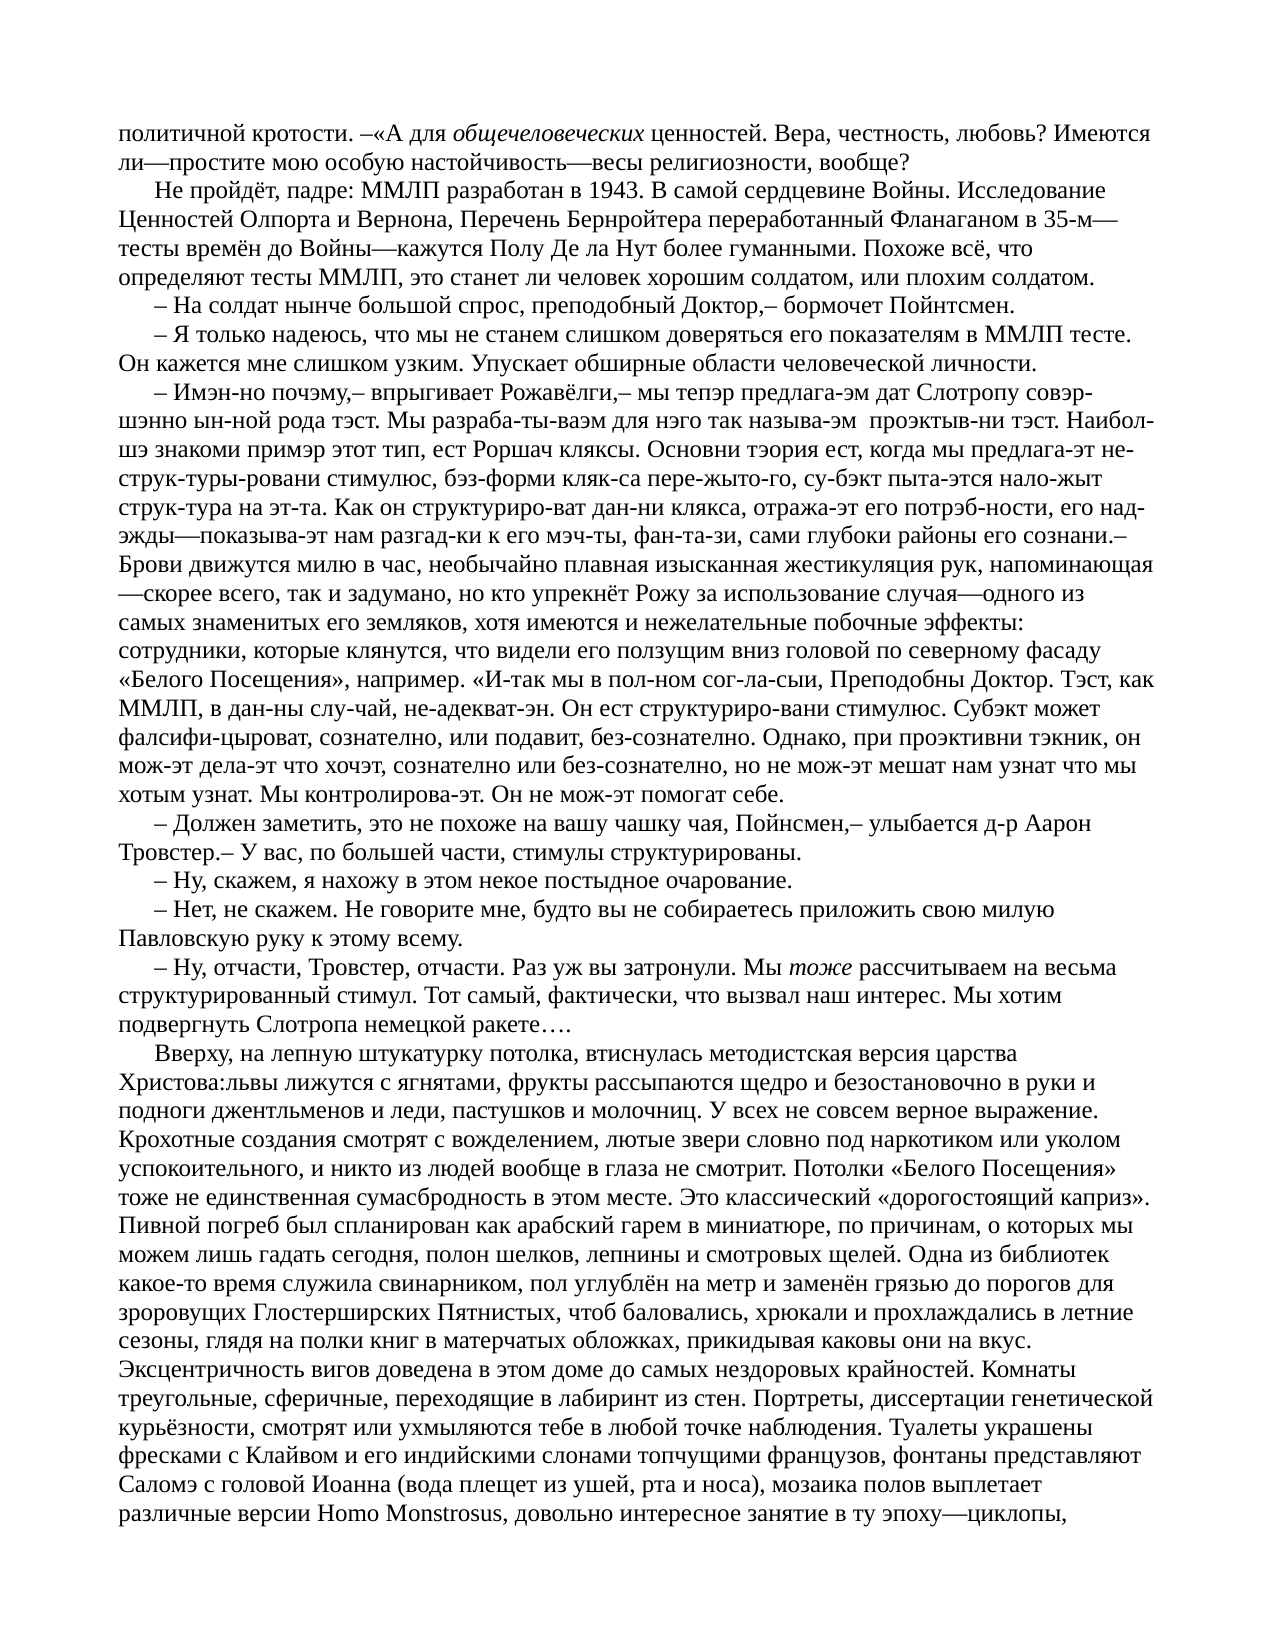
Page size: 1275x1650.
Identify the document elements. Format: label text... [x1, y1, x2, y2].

text Вверху, на лепную штукатурку потолка, втиснулась методистская версия царства Христова:львы лижутся с ягнятами, фрукты рассыпаются щедро и безостановочно в руки и подноги джентльменов и леди, пастушков и молочниц. У всех не совсем верное выражение. Крохотные создания смотрят с вожделением, лютые звери словно под наркотиком или уколом успокоительного, и никто из людей вообще в глаза не смотрит. Потолки «Белого Посещения» тоже не единственная сумасбродность в этом месте. Это классический «дорогостоящий каприз». Пивной погреб был спланирован как арабский гарем в миниатюре, по причинам, о которых мы можем лишь гадать сегодня, полон шелков, лепнины и смотровых щелей. Одна из библиотек какое-то время служила свинарником, пол углублён на метр и заменён грязью до порогов для зроровущих Глостерширских Пятнистых, чтоб баловались, хрюкали и прохлаждались в летние сезоны, глядя на полки книг в матерчатых обложках, прикидывая каковы они на вкус. Эксцентричность вигов доведена в этом доме до самых нездоровых крайностей. Комнаты треугольные, сферичные, переходящие в лабиринт из стен. Портреты, диссертации генетической курьёзности, смотрят или ухмыляются тебе в любой точке наблюдения. Туалеты украшены фресками с Клайвом и его индийскими слонами топчущими французов, фонтаны представляют Саломэ с головой Иоанна (вода плещет из ушей, рта и носа), мозаика полов выплетает различные версии Homo Monstrosus, довольно интересное занятие в ту эпоху—циклопы, [118, 1038, 1157, 1527]
text – Я только надеюсь, что мы не станем слишком доверяться его показателям в ММЛП тесте. Он кажется мне слишком узким. Упускает обширные области человеческой личности. [118, 319, 1157, 377]
text – Ну, отчасти, Тровстер, отчасти. Раз уж вы затронули. Мы тоже рассчитываем на весьма структурированный стимул. Тот самый, фактически, что вызвал наш интерес. Мы хотим подвергнуть Слотропа немецкой ракете…. [118, 952, 1157, 1038]
text политичной кротости. –«А для общечеловеческих ценностей. Вера, честность, любовь? Имеются ли—простите мою особую настойчивость—весы религиозности, вообще? [118, 118, 1157, 176]
text – Должен заметить, это не похоже на вашу чашку чая, Пойнсмен,– улыбается д-р Аарон Тровстер.– У вас, по большей части, стимулы структурированы. [118, 808, 1157, 866]
text – На солдат нынче большой спрос, преподобный Доктор,– бормочет Пойнтсмен. [118, 291, 1157, 319]
text – Имэн-но почэму,– впрыгивает Рожавёлги,– мы тепэр предлага-эм дат Слотропу совэр-шэнно ын-ной рода тэст. Мы разраба-ты-ваэм для нэго так называ-эм проэктыв-ни тэст. Наибол-шэ знакоми примэр этот тип, ест Роршач кляксы. Основни тэория ест, когда мы предлага-эт не-струк-туры-ровани стимулюс, бэз-форми кляк-са пере-жыто-го, су-бэкт пыта-этся нало-жыт струк-тура на эт-та. Как он структуриро-ват дан-ни клякса, отража-эт его потрэб-ности, его над-эжды—показыва-эт нам разгад-ки к его мэч-ты, фан-та-зи, сами глубоки районы его сознани.– Брови движутся милю в час, необычайно плавная изысканная жестикуляция рук, напоминающая—скорее всего, так и задумано, но кто упрекнёт Рожу за использование случая—одного из самых знаменитых его земляков, хотя имеются и нежелательные побочные эффекты: сотрудники, которые клянутся, что видели его ползущим вниз головой по северному фасаду «Белого Посещения», например. «И-так мы в пол-ном сог-ла-сыи, Преподобны Доктор. Тэст, как ММЛП, в дан-ны слу-чай, не-адекват-эн. Он ест структуриро-вани стимулюс. Субэкт может фалсифи-цыроват, сознателно, или подавит, без-сознателно. Однако, при проэктивни тэкник, он мож-эт дела-эт что хочэт, сознателно или без-сознателно, но не мож-эт мешат нам узнат что мы хотым узнат. Мы контролирова-эт. Он не мож-эт помогат себе. [118, 377, 1157, 808]
text – Ну, скажем, я нахожу в этом некое постыдное очарование. [118, 866, 1157, 894]
text – Нет, не скажем. Не говорите мне, будто вы не собираетесь приложить свою милую Павловскую руку к этому всему. [118, 894, 1157, 952]
text Не пройдёт, падре: ММЛП разработан в 1943. В самой сердцевине Войны. Исследование Ценностей Олпорта и Вернона, Перечень Бернройтера переработанный Фланаганом в 35-м—тесты времён до Войны—кажутся Полу Де ла Нут более гуманными. Похоже всё, что определяют тесты ММЛП, это станет ли человек хорошим солдатом, или плохим солдатом. [118, 176, 1157, 291]
